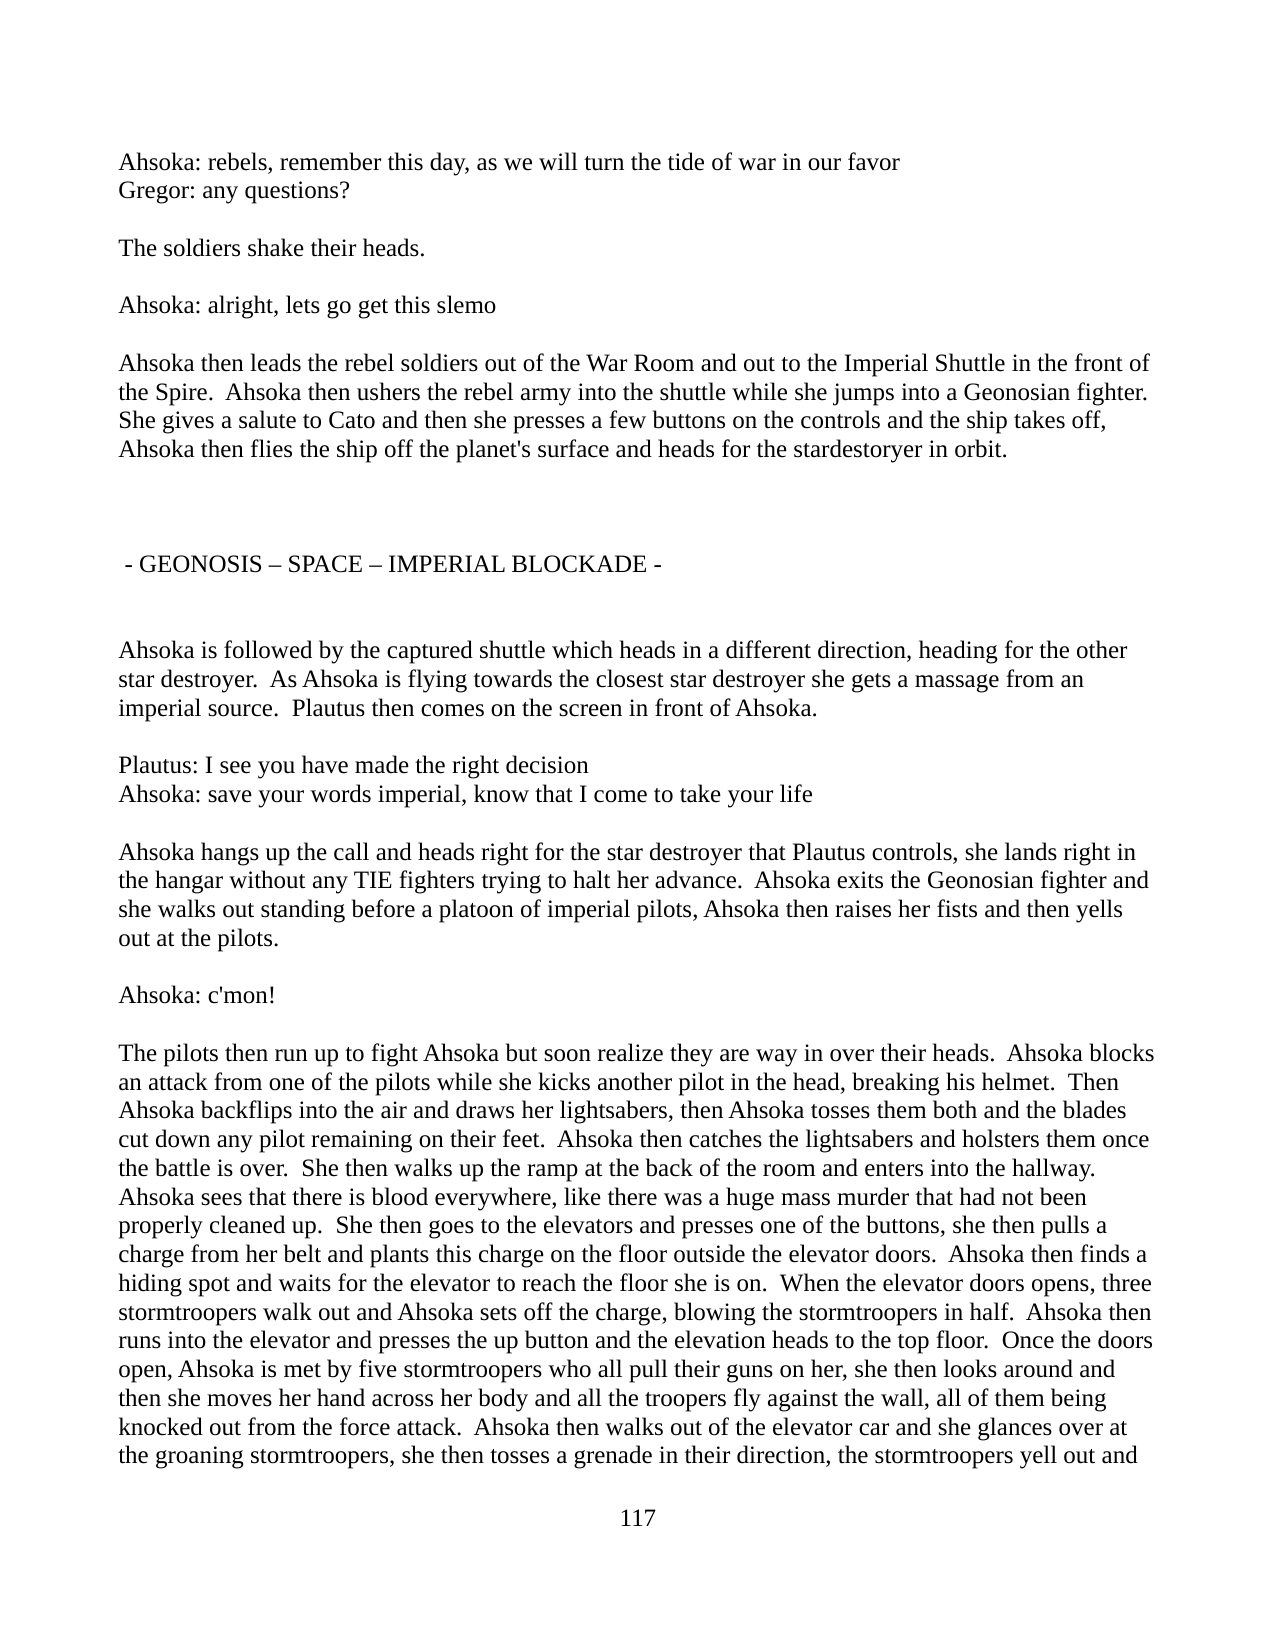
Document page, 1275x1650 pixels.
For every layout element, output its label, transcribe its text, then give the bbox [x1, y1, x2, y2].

text Ahsoka: rebels, remember this day, as we will turn the tide of war in our favor [118, 147, 1157, 176]
text Ahsoka is followed by the captured shuttle which heads in a different direction, heading for the other star destroyer. As Ahsoka is flying towards the closest star destroyer she gets a massage from an imperial source. Plautus then comes on the screen in front of Ahsoka. [118, 636, 1157, 722]
text Ahsoka: c'mon! [118, 981, 1157, 1009]
text Ahsoka: save your words imperial, know that I come to take your life [118, 779, 1157, 808]
text Gregor: any questions? [118, 176, 1157, 204]
text The pilots then run up to fight Ahsoka but soon realize they are way in over their heads. Ahsoka blocks an attack from one of the pilots while she kicks another pilot in the head, breaking his helmet. Then Ahsoka backflips into the air and draws her lightsabers, then Ahsoka tosses them both and the blades cut down any pilot remaining on their feet. Ahsoka then catches the lightsabers and holsters them once the battle is over. She then walks up the ramp at the back of the room and enters into the hallway. Ahsoka sees that there is blood everywhere, like there was a huge mass murder that had not been properly cleaned up. She then goes to the elevators and presses one of the buttons, she then pulls a charge from her belt and plants this charge on the floor outside the elevator doors. Ahsoka then finds a hiding spot and waits for the elevator to reach the floor she is on. When the elevator doors opens, three stormtroopers walk out and Ahsoka sets off the charge, blowing the stormtroopers in half. Ahsoka then runs into the elevator and presses the up button and the elevation heads to the top floor. Once the doors open, Ahsoka is met by five stormtroopers who all pull their guns on her, she then looks around and then she moves her hand across her body and all the troopers fly against the wall, all of them being knocked out from the force attack. Ahsoka then walks out of the elevator car and she glances over at the groaning stormtroopers, she then tosses a grenade in their direction, the stormtroopers yell out and [118, 1038, 1157, 1469]
text The soldiers shake their heads. [118, 233, 1157, 262]
text Ahsoka then leads the rebel soldiers out of the War Room and out to the Imperial Shuttle in the front of the Spire. Ahsoka then ushers the rebel army into the shuttle while she jumps into a Geonosian fighter. She gives a salute to Cato and then she presses a few buttons on the controls and the ship takes off, Ahsoka then flies the ship off the planet's surface and heads for the stardestoryer in orbit. [118, 348, 1157, 463]
text Ahsoka: alright, lets go get this slemo [118, 291, 1157, 319]
text - GEONOSIS – SPACE – IMPERIAL BLOCKADE - [118, 549, 1157, 578]
text Ahsoka hangs up the call and heads right for the star destroyer that Plautus controls, she lands right in the hangar without any TIE fighters trying to halt her advance. Ahsoka exits the Geonosian fighter and she walks out standing before a platoon of imperial pilots, Ahsoka then raises her fists and then yells out at the pilots. [118, 837, 1157, 952]
text Plautus: I see you have made the right decision [118, 751, 1157, 779]
